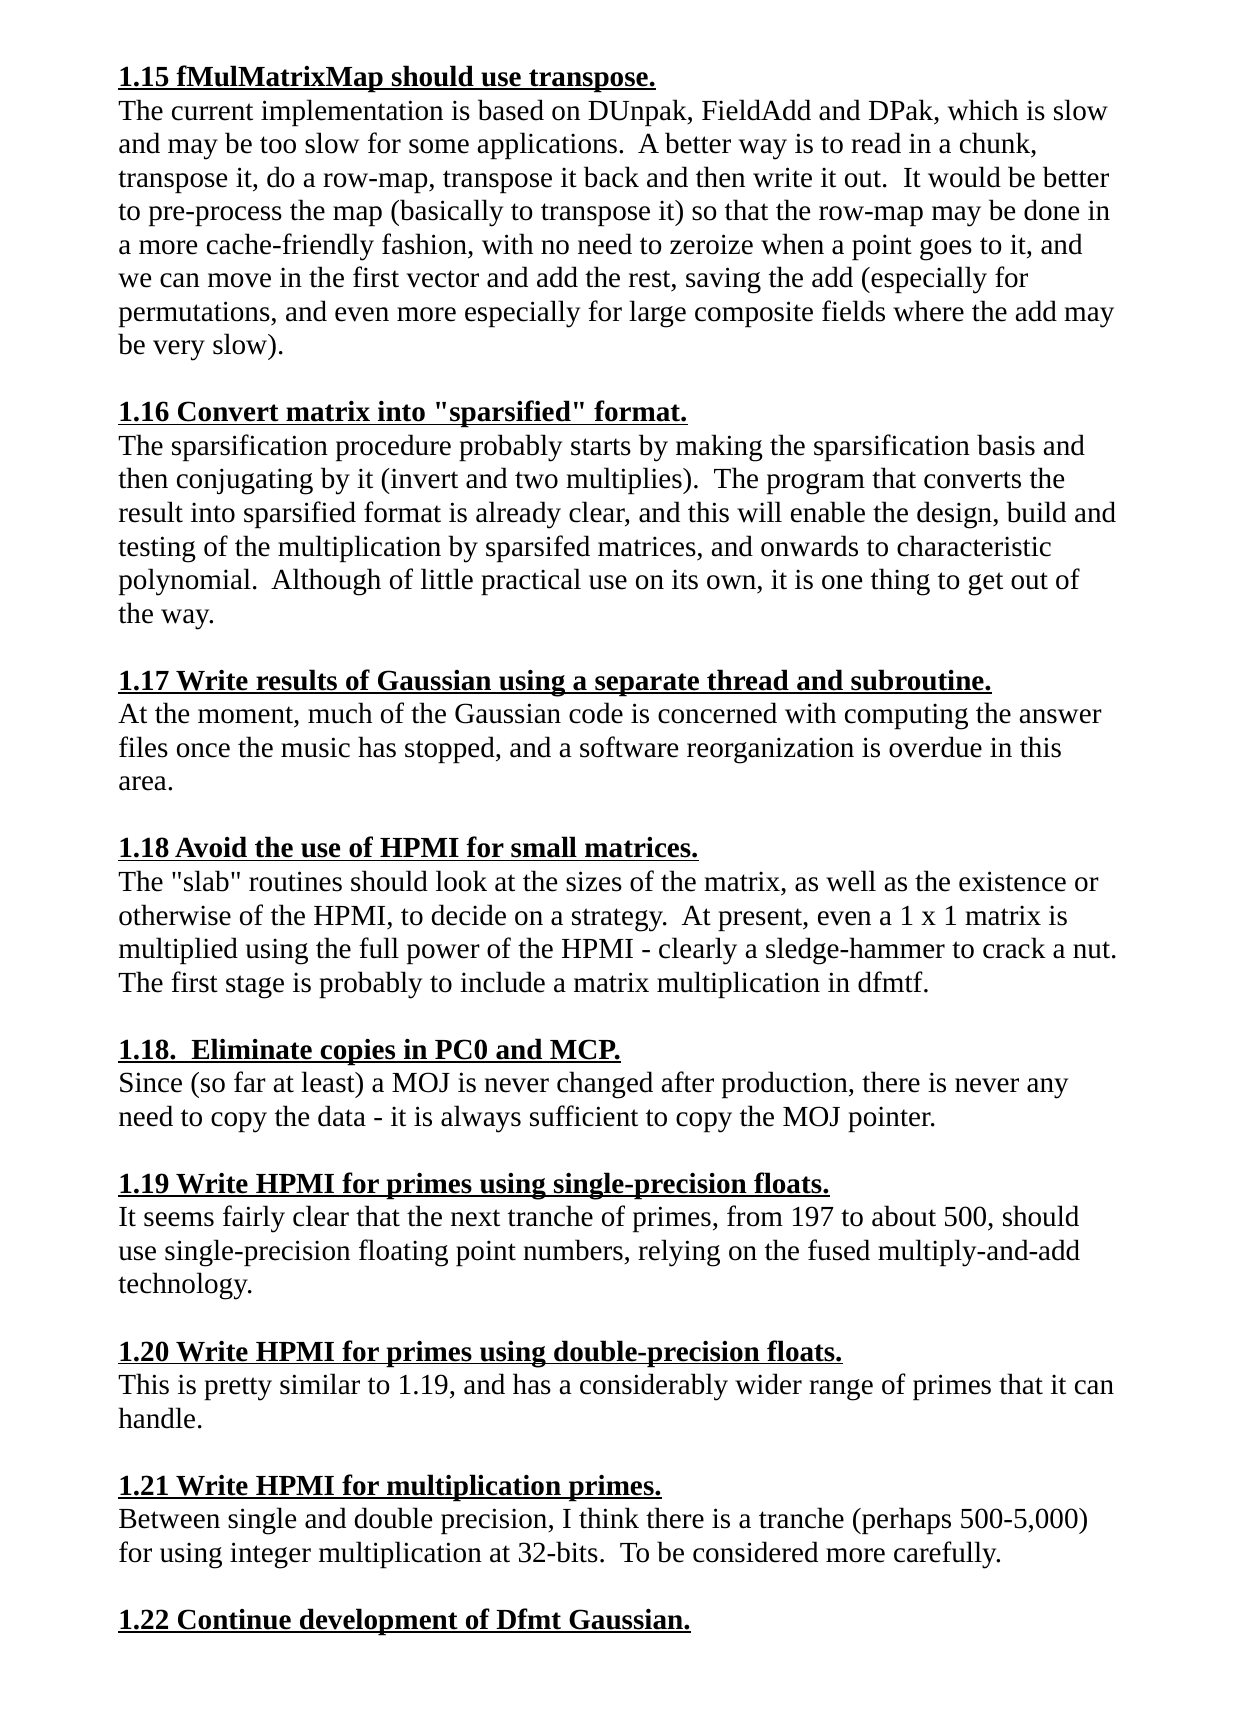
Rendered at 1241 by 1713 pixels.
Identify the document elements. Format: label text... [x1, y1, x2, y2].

text 1.17 Write results of Gaussian using a separate thread and subroutine. [118, 663, 1122, 696]
text The "slab" routines should look at the sizes of the matrix, as well as the existence or otherwise of the HPMI, to decide on a strategy. At present, even a 1 x 1 matrix is multiplied using the full power of the HPMI - clearly a sledge-hammer to crack a nut. The first stage is probably to include a matrix multiplication in dfmtf. [118, 864, 1122, 998]
text 1.15 fMulMatrixMap should use transpose. [118, 59, 1122, 93]
text 1.21 Write HPMI for multiplication primes. [118, 1468, 1122, 1501]
text The sparsification procedure probably starts by making the sparsification basis and then conjugating by it (invert and two multiplies). The program that converts the result into sparsified format is already clear, and this will enable the design, build and testing of the multiplication by sparsifed matrices, and onwards to characteristic polynomial. Although of little practical use on its own, it is one thing to get out of the way. [118, 428, 1122, 629]
text The current implementation is based on DUnpak, FieldAdd and DPak, which is slow and may be too slow for some applications. A better way is to read in a chunk, transpose it, do a row-map, transpose it back and then write it out. It would be better to pre-process the map (basically to transpose it) so that the row-map may be done in a more cache-friendly fashion, with no need to zeroize when a point goes to it, and we can move in the first vector and add the rest, saving the add (especially for permutations, and even more especially for large composite fields where the add may be very slow). [118, 93, 1122, 361]
text 1.19 Write HPMI for primes using single-precision floats. [118, 1166, 1122, 1199]
text 1.22 Continue development of Dfmt Gaussian. [118, 1602, 1122, 1636]
text 1.18. Eliminate copies in PC0 and MCP. [118, 1032, 1122, 1065]
text Between single and double precision, I think there is a tranche (perhaps 500-5,000) for using integer multiplication at 32-bits. To be considered more carefully. [118, 1501, 1122, 1568]
text 1.16 Convert matrix into "sparsified" format. [118, 394, 1122, 428]
text This is pretty similar to 1.19, and has a considerably wider range of primes that it can handle. [118, 1367, 1122, 1434]
text It seems fairly clear that the next tranche of primes, from 197 to about 500, should use single-precision floating point numbers, relying on the fused multiply-and-add technology. [118, 1199, 1122, 1300]
text 1.20 Write HPMI for primes using double-precision floats. [118, 1334, 1122, 1367]
text At the moment, much of the Gaussian code is concerned with computing the answer files once the music has stopped, and a software reorganization is overdue in this area. [118, 696, 1122, 797]
text 1.18 Avoid the use of HPMI for small matrices. [118, 831, 1122, 864]
text Since (so far at least) a MOJ is never changed after production, there is never any need to copy the data - it is always sufficient to copy the MOJ pointer. [118, 1065, 1122, 1132]
